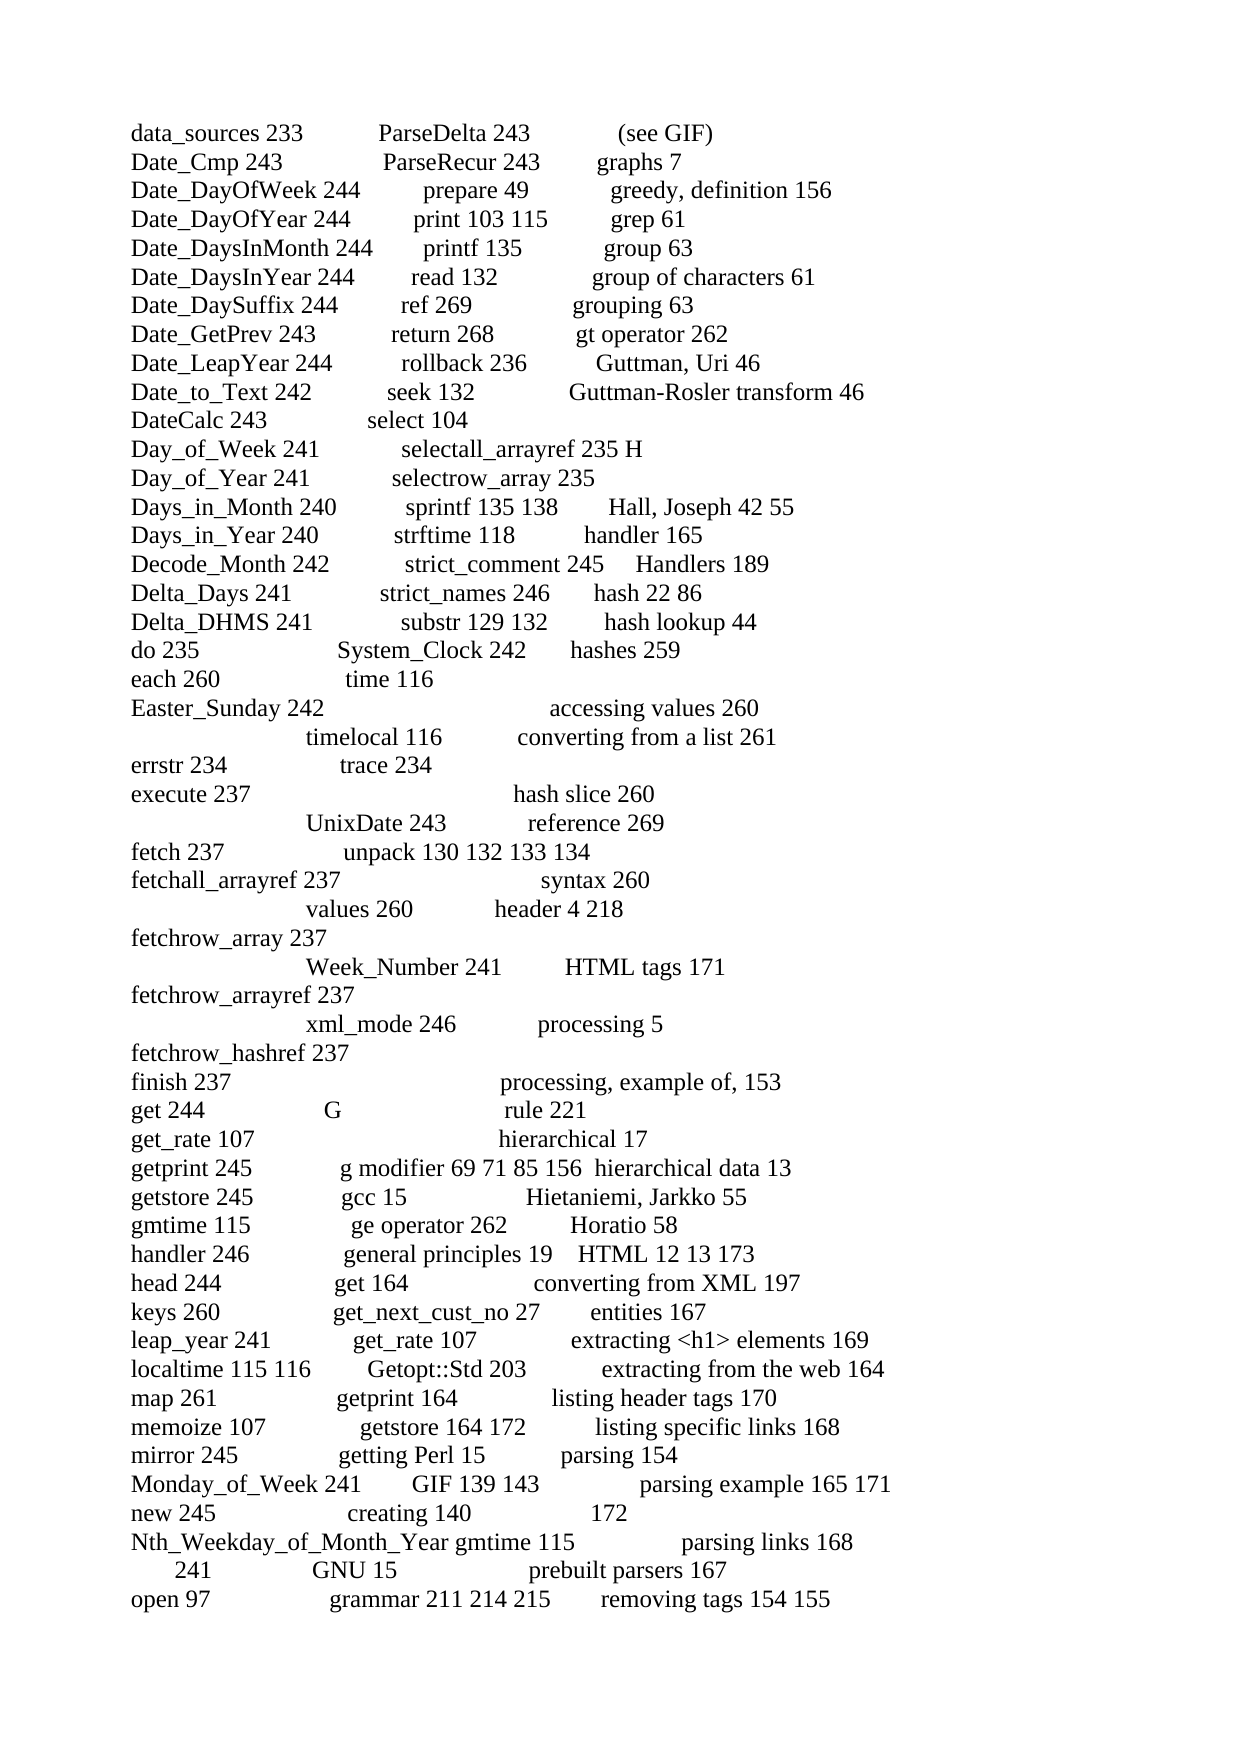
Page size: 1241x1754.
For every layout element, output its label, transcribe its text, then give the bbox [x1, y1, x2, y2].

text fetchrow_array 237 [118, 923, 1122, 952]
text get_rate 107 hierarchical 17 [118, 1124, 1122, 1153]
text Date_DayOfWeek 244 prepare 49 greedy, definition 156 [118, 176, 1122, 204]
text Delta_Days 241 strict_names 246 hash 22 86 [118, 578, 1122, 607]
text UnixDate 243 reference 269 [118, 808, 1122, 837]
text handler 246 general principles 19 HTML 12 13 173 [118, 1239, 1122, 1268]
text getprint 245 g modifier 69 71 85 156 hierarchical data 13 [118, 1153, 1122, 1182]
text Date_LeapYear 244 rollback 236 Guttman, Uri 46 [118, 348, 1122, 377]
text Easter_Sunday 242 accessing values 260 [118, 693, 1122, 722]
text errstr 234 trace 234 [118, 751, 1122, 779]
text Date_DaysInYear 244 read 132 group of characters 61 [118, 262, 1122, 291]
text Date_DayOfYear 244 print 103 115 grep 61 [118, 204, 1122, 233]
text gmtime 115 ge operator 262 Horatio 58 [118, 1211, 1122, 1239]
text data_sources 233 ParseDelta 243 (see GIF) [118, 118, 1122, 147]
text Date_Cmp 243 ParseRecur 243 graphs 7 [118, 147, 1122, 176]
text Delta_DHMS 241 substr 129 132 hash lookup 44 [118, 607, 1122, 636]
text fetchrow_arrayref 237 [118, 981, 1122, 1009]
text Date_to_Text 242 seek 132 Guttman-Rosler transform 46 [118, 377, 1122, 406]
text Days_in_Month 240 sprintf 135 138 Hall, Joseph 42 55 [118, 492, 1122, 521]
text fetchall_arrayref 237 syntax 260 [118, 866, 1122, 894]
text getstore 245 gcc 15 Hietaniemi, Jarkko 55 [118, 1182, 1122, 1211]
text leap_year 241 get_rate 107 extracting <h1> elements 169 [118, 1326, 1122, 1354]
text each 260 time 116 [118, 664, 1122, 693]
text Nth_Weekday_of_Month_Year gmtime 115 parsing links 168 [118, 1527, 1122, 1556]
text do 235 System_Clock 242 hashes 259 [118, 636, 1122, 664]
text head 244 get 164 converting from XML 197 [118, 1268, 1122, 1297]
text values 260 header 4 218 [118, 894, 1122, 923]
text Date_DaysInMonth 244 printf 135 group 63 [118, 233, 1122, 262]
text Date_DaySuffix 244 ref 269 grouping 63 [118, 291, 1122, 319]
text fetchrow_hashref 237 [118, 1038, 1122, 1067]
text 241 GNU 15 prebuilt parsers 167 [118, 1556, 1122, 1584]
text keys 260 get_next_cust_no 27 entities 167 [118, 1297, 1122, 1326]
text memoize 107 getstore 164 172 listing specific links 168 [118, 1412, 1122, 1441]
text DateCalc 243 select 104 [118, 406, 1122, 434]
text Day_of_Year 241 selectrow_array 235 [118, 463, 1122, 492]
text Week_Number 241 HTML tags 171 [118, 952, 1122, 981]
text execute 237 hash slice 260 [118, 779, 1122, 808]
text open 97 grammar 211 214 215 removing tags 154 155 [118, 1584, 1122, 1613]
text Days_in_Year 240 strftime 118 handler 165 [118, 521, 1122, 549]
text localtime 115 116 Getopt::Std 203 extracting from the web 164 [118, 1354, 1122, 1383]
text finish 237 processing, example of, 153 [118, 1067, 1122, 1096]
text timelocal 116 converting from a list 261 [118, 722, 1122, 751]
text Date_GetPrev 243 return 268 gt operator 262 [118, 319, 1122, 348]
text map 261 getprint 164 listing header tags 170 [118, 1383, 1122, 1412]
text Decode_Month 242 strict_comment 245 Handlers 189 [118, 549, 1122, 578]
text fetch 237 unpack 130 132 133 134 [118, 837, 1122, 866]
text new 245 creating 140 172 [118, 1498, 1122, 1527]
text Monday_of_Week 241 GIF 139 143 parsing example 165 171 [118, 1469, 1122, 1498]
text Day_of_Week 241 selectall_arrayref 235 H [118, 434, 1122, 463]
text xml_mode 246 processing 5 [118, 1009, 1122, 1038]
text mirror 245 getting Perl 15 parsing 154 [118, 1441, 1122, 1469]
text get 244 G rule 221 [118, 1096, 1122, 1124]
